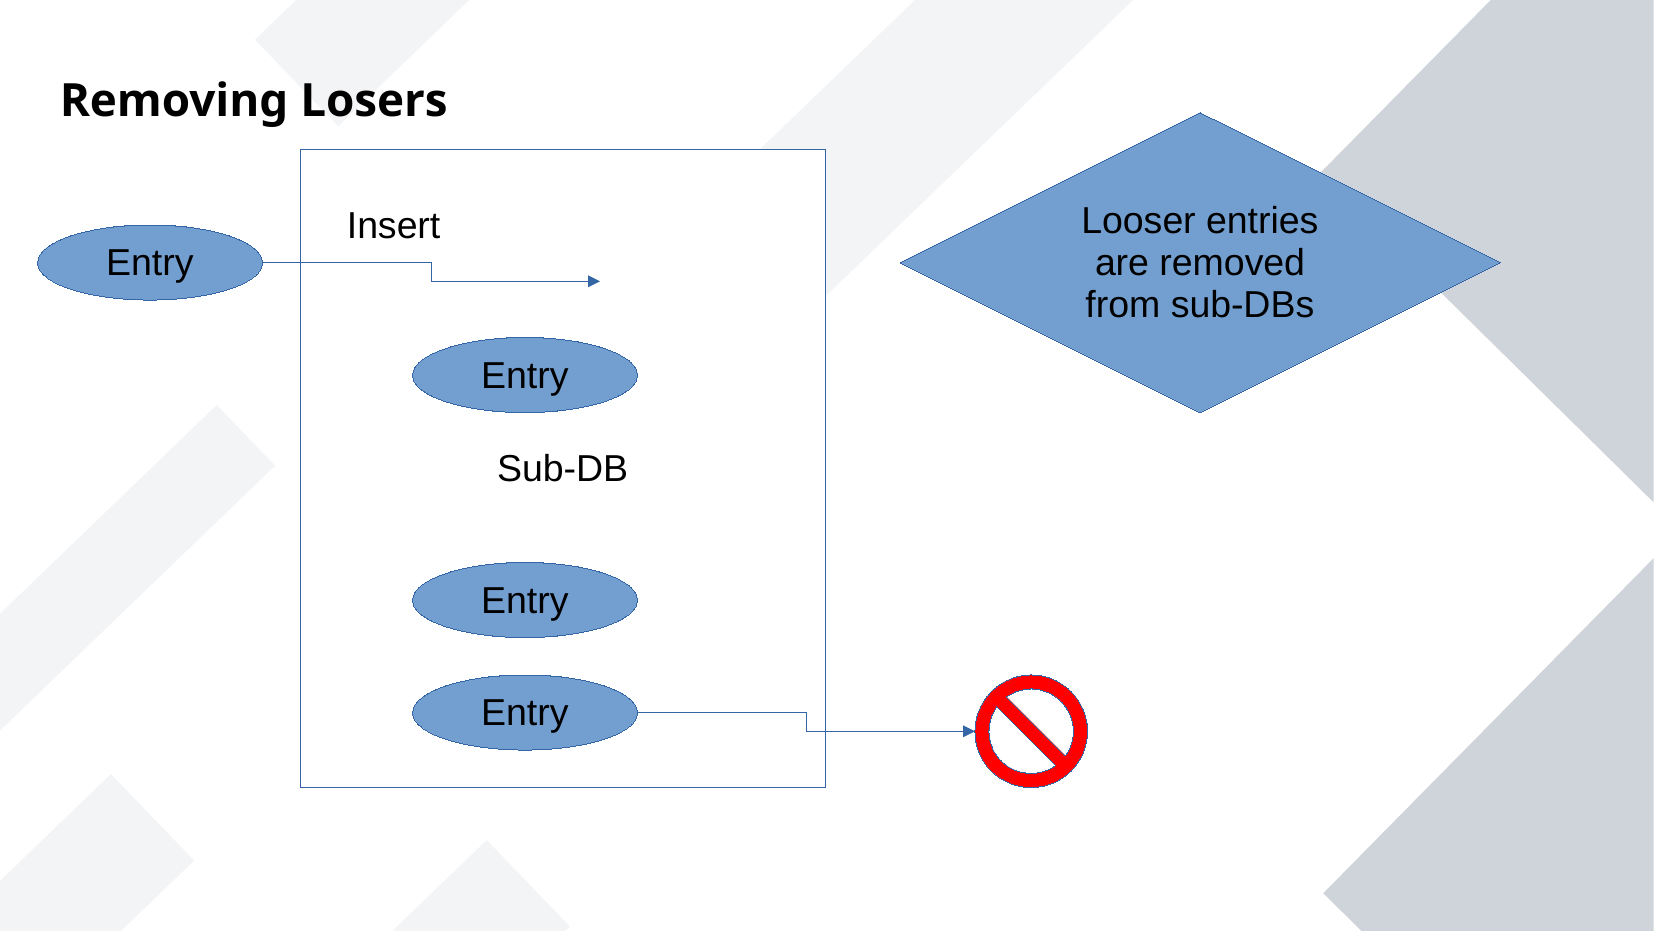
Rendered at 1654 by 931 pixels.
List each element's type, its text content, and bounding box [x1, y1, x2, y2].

text_box Entry [37, 225, 263, 301]
text_box Insert [224, 187, 563, 263]
text_box Entry [412, 675, 638, 751]
text_box Sub-DB [300, 149, 826, 788]
text_box Entry [412, 562, 638, 638]
text_box Entry [412, 337, 638, 413]
text_box Removing Losers [45, 60, 631, 138]
text_box [974, 674, 1088, 788]
text_box Looser entries are removed from sub-DBs [900, 112, 1501, 413]
